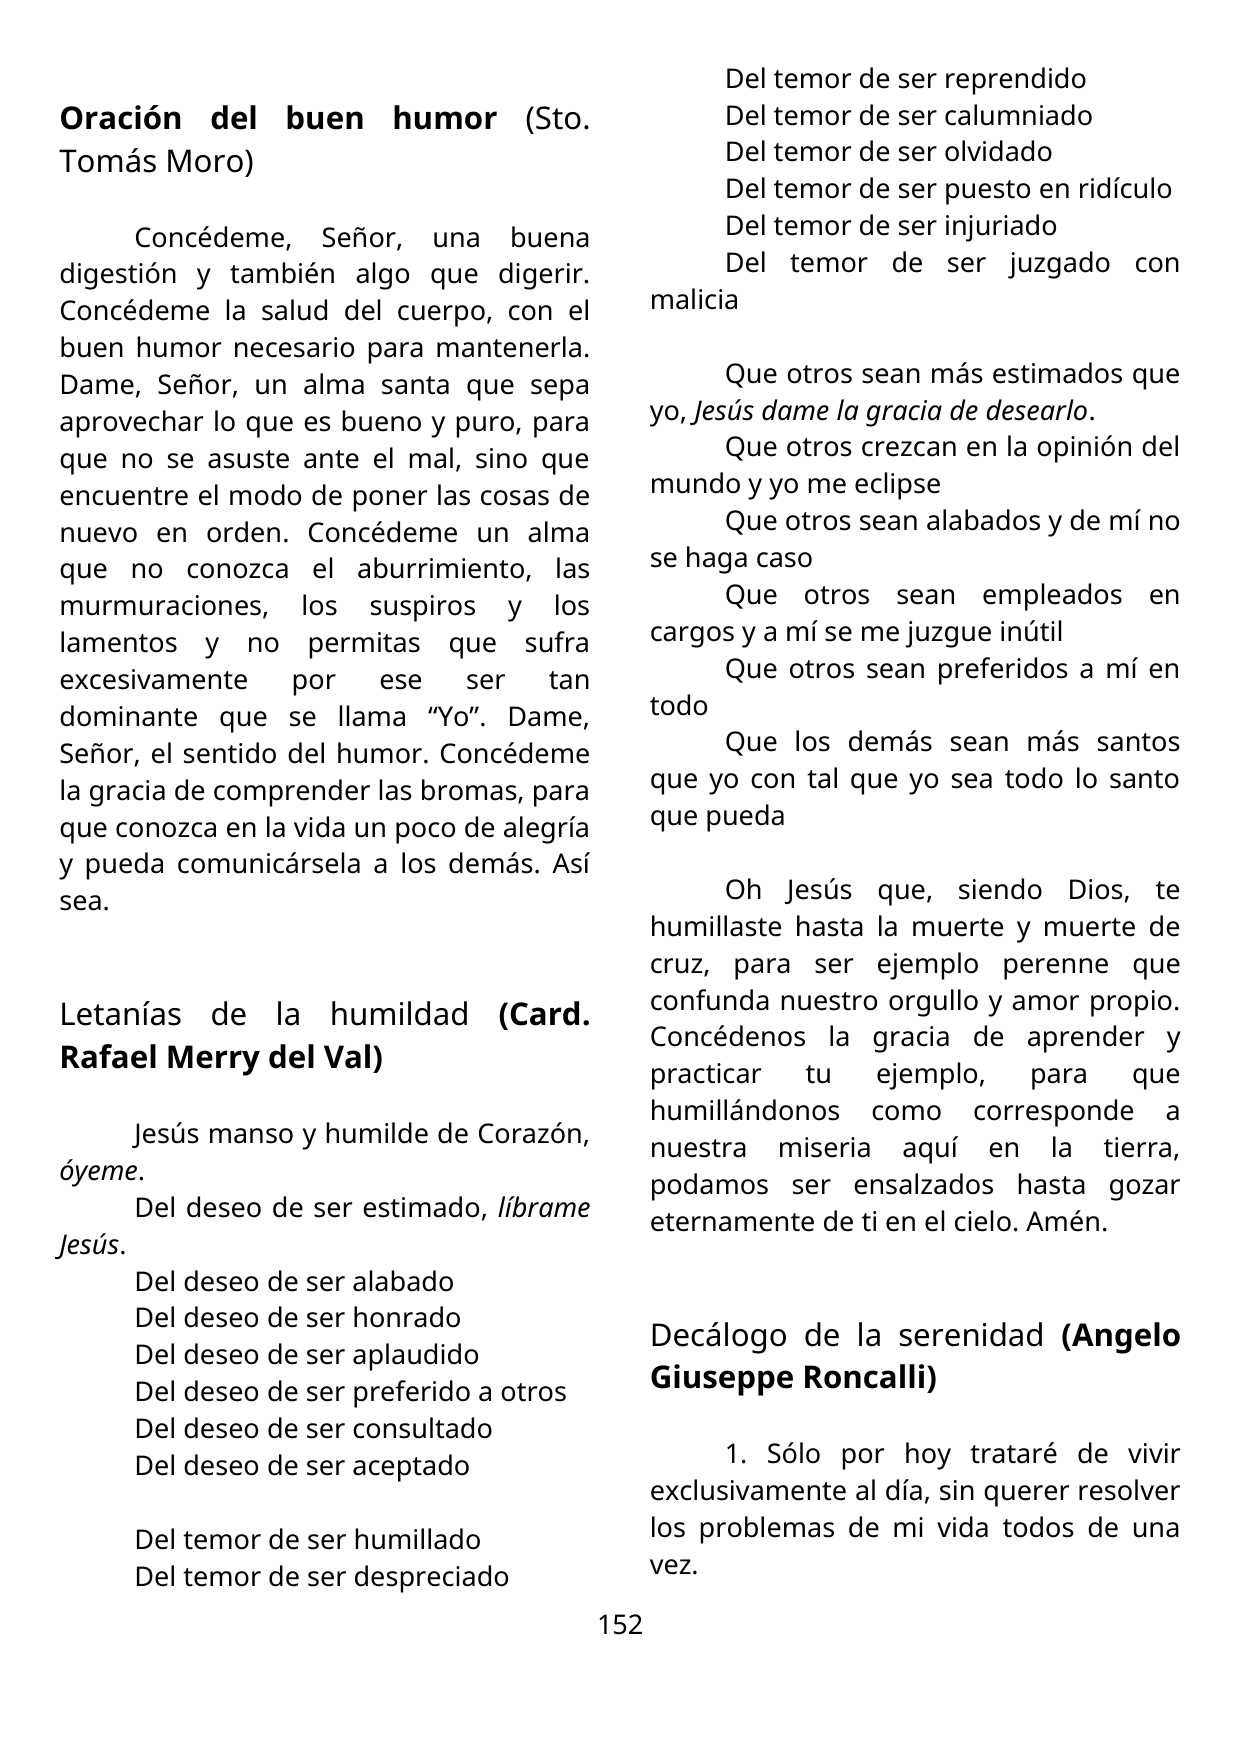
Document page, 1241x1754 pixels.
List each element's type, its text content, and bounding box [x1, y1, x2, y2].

subtitle Del temor de ser despreciado [59, 1557, 591, 1594]
subtitle Del temor de ser olvidado [649, 133, 1181, 170]
subtitle Oración del buen humor (Sto. Tomás Moro) [59, 96, 591, 181]
subtitle Del deseo de ser honrado [59, 1299, 591, 1336]
subtitle Del temor de ser puesto en ridículo [649, 170, 1181, 207]
subtitle 1. Sólo por hoy trataré de vivir exclusivamente al día, sin querer resolver los problemas de mi vida todos de una vez. [649, 1435, 1181, 1582]
subtitle Del deseo de ser estimado, líbrame Jesús. [59, 1188, 591, 1262]
subtitle Del temor de ser calumniado [649, 96, 1181, 133]
subtitle Del deseo de ser alabado [59, 1262, 591, 1299]
subtitle Del temor de ser juzgado con malicia [649, 243, 1181, 317]
subtitle Del deseo de ser preferido a otros [59, 1373, 591, 1409]
subtitle Letanías de la humildad (Card. Rafael Merry del Val) [59, 992, 591, 1078]
subtitle Que otros crezcan en la opinión del mundo y yo me eclipse [649, 428, 1181, 502]
subtitle Jesús manso y humilde de Corazón, óyeme. [59, 1114, 591, 1188]
subtitle Concédeme, Señor, una buena digestión y también algo que digerir. Concédeme la salud del cuerpo, con el buen humor necesario para mantenerla. Dame, Señor, un alma santa que sepa aprovechar lo que es bueno y puro, para que no se asuste ante el mal, sino que encuentre el modo de poner las cosas de nuevo en orden. Concédeme un alma que no conozca el aburrimiento, las murmuraciones, los suspiros y los lamentos y no permitas que sufra excesivamente por ese ser tan dominante que se llama “Yo”. Dame, Señor, el sentido del humor. Concédeme la gracia de comprender las bromas, para que conozca en la vida un poco de alegría y pueda comunicársela a los demás. Así sea. [59, 218, 591, 919]
subtitle Que otros sean más estimados que yo, Jesús dame la gracia de desearlo. [649, 354, 1181, 428]
subtitle Del deseo de ser consultado [59, 1409, 591, 1446]
subtitle Que otros sean empleados en cargos y a mí se me juzgue inútil [649, 575, 1181, 649]
subtitle Decálogo de la serenidad (Angelo Giuseppe Roncalli) [649, 1313, 1181, 1398]
subtitle Del temor de ser humillado [59, 1520, 591, 1557]
subtitle Que los demás sean más santos que yo con tal que yo sea todo lo santo que pueda [649, 723, 1181, 833]
subtitle Del temor de ser reprendido [649, 59, 1181, 96]
subtitle Oh Jesús que, siendo Dios, te humillaste hasta la muerte y muerte de cruz, para ser ejemplo perenne que confunda nuestro orgullo y amor propio. Concédenos la gracia de aprender y practicar tu ejemplo, para que humillándonos como corresponde a nuestra miseria aquí en la tierra, podamos ser ensalzados hasta gozar eternamente de ti en el cielo. Amén. [649, 870, 1181, 1239]
subtitle Del deseo de ser aplaudido [59, 1336, 591, 1373]
subtitle Que otros sean alabados y de mí no se haga caso [649, 502, 1181, 575]
subtitle Que otros sean preferidos a mí en todo [649, 649, 1181, 723]
subtitle Del temor de ser injuriado [649, 207, 1181, 243]
subtitle Del deseo de ser aceptado [59, 1446, 591, 1483]
